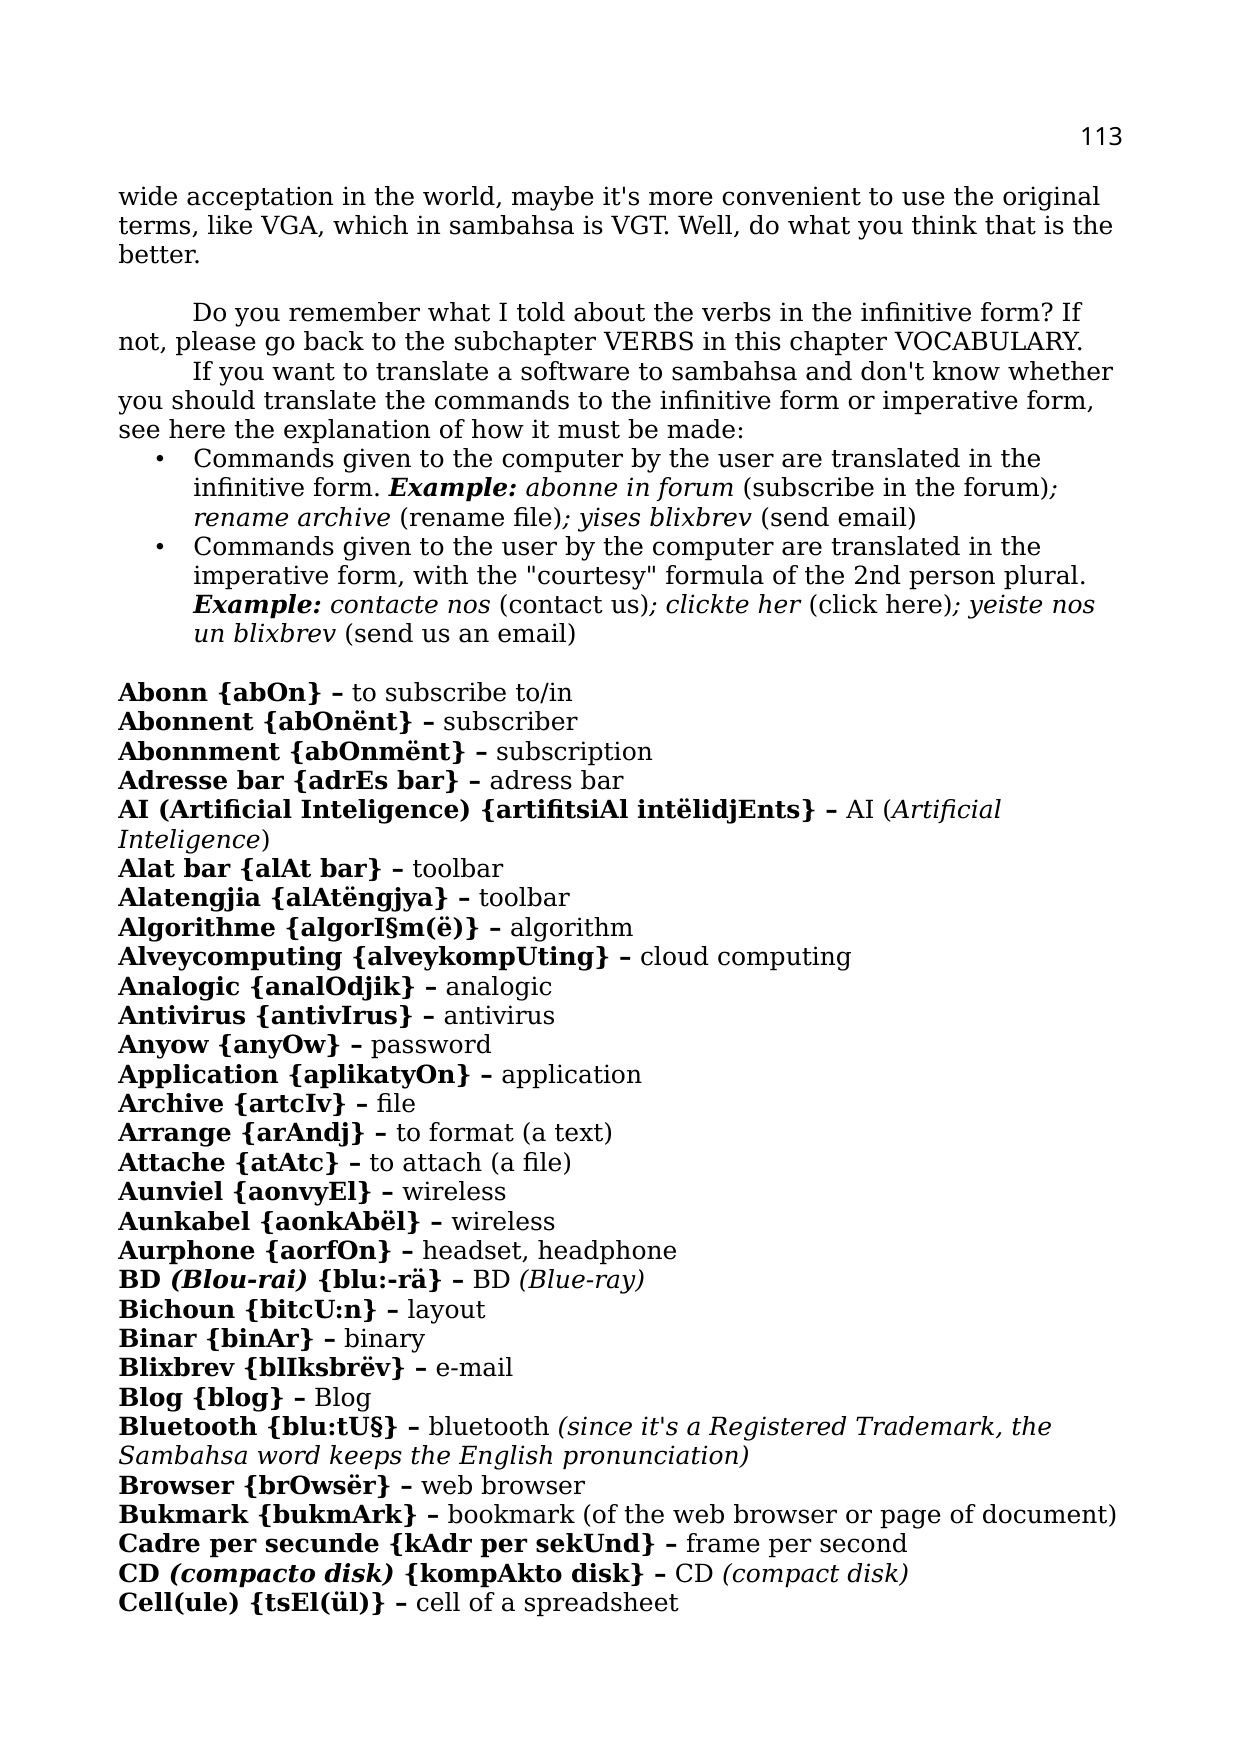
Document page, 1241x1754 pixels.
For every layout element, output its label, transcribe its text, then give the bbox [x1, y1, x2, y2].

text Aunkabel {aonkAbël} – wireless [118, 1206, 1123, 1236]
text Alat bar {alAt bar} – toolbar [118, 854, 1123, 883]
text Attache {atAtc} – to attach (a file) [118, 1148, 1123, 1177]
text Aurphone {aorfOn} – headset, headphone [118, 1236, 1123, 1265]
text Do you remember what I told about the verbs in the infinitive form? If not, please go back to the subchapter VERBS in this chapter VOCABULARY. [118, 298, 1123, 357]
text AI (Artificial Inteligence) {artifitsiAl intëlidjEnts} – AI (Artificial Inteligence) [118, 795, 1123, 854]
text Abonn {abOn} – to subscribe to/in [118, 678, 1123, 707]
text Bluetooth {blu:tU§} – bluetooth (since it's a Registered Trademark, the Sambahsa word keeps the English pronunciation) [118, 1412, 1123, 1471]
text CD (compacto disk) {kompAkto disk} – CD (compact disk) [118, 1559, 1123, 1588]
text wide acceptation in the world, maybe it's more convenient to use the original terms, like VGA, which in sambahsa is VGT. Well, do what you think that is the better. [118, 182, 1123, 269]
text If you want to translate a software to sambahsa and don't know whether you should translate the commands to the infinitive form or imperative form, see here the explanation of how it must be made: [118, 357, 1123, 444]
text Alveycomputing {alveykompUting} – cloud computing [118, 942, 1123, 971]
text Browser {brOwsër} – web browser [118, 1471, 1123, 1500]
list Commands given to the user by the computer are translated in the imperative form, with the "courtesy" formula of the 2nd person plural. Example: contacte nos (contact us); clickte her (click here); yeiste nos un blixbrev (send us an email) [156, 532, 1123, 649]
text Blog {blog} – Blog [118, 1383, 1123, 1412]
text Aunviel {aonvyEl} – wireless [118, 1177, 1123, 1206]
text Abonnent {abOnënt} – subscriber [118, 707, 1123, 737]
list Commands given to the computer by the user are translated in the infinitive form. Example: abonne in forum (subscribe in the forum); rename archive (rename file); yises blixbrev (send email) [156, 444, 1123, 532]
text Algorithme {algorI§m(ë)} – algorithm [118, 913, 1123, 942]
text Adresse bar {adrEs bar} – adress bar [118, 766, 1123, 795]
text Anyow {anyOw} – password [118, 1030, 1123, 1059]
text Binar {binAr} – binary [118, 1324, 1123, 1353]
text Archive {artcIv} – file [118, 1089, 1123, 1118]
text Bukmark {bukmArk} – bookmark (of the web browser or page of document) [118, 1500, 1123, 1529]
text Analogic {analOdjik} – analogic [118, 971, 1123, 1001]
text BD (Blou-rai) {blu:-rä} – BD (Blue-ray) [118, 1265, 1123, 1294]
text Arrange {arAndj} – to format (a text) [118, 1118, 1123, 1148]
text Application {aplikatyOn} – application [118, 1059, 1123, 1089]
text Blixbrev {blIksbrëv} – e-mail [118, 1353, 1123, 1383]
text Bichoun {bitcU:n} – layout [118, 1294, 1123, 1324]
text Abonnment {abOnmënt} – subscription [118, 737, 1123, 766]
text Cadre per secunde {kAdr per sekUnd} – frame per second [118, 1529, 1123, 1559]
text Alatengjia {alAtëngjya} – toolbar [118, 883, 1123, 913]
text Antivirus {antivIrus} – antivirus [118, 1001, 1123, 1030]
text Cell(ule) {tsEl(ül)} – cell of a spreadsheet [118, 1588, 1123, 1617]
